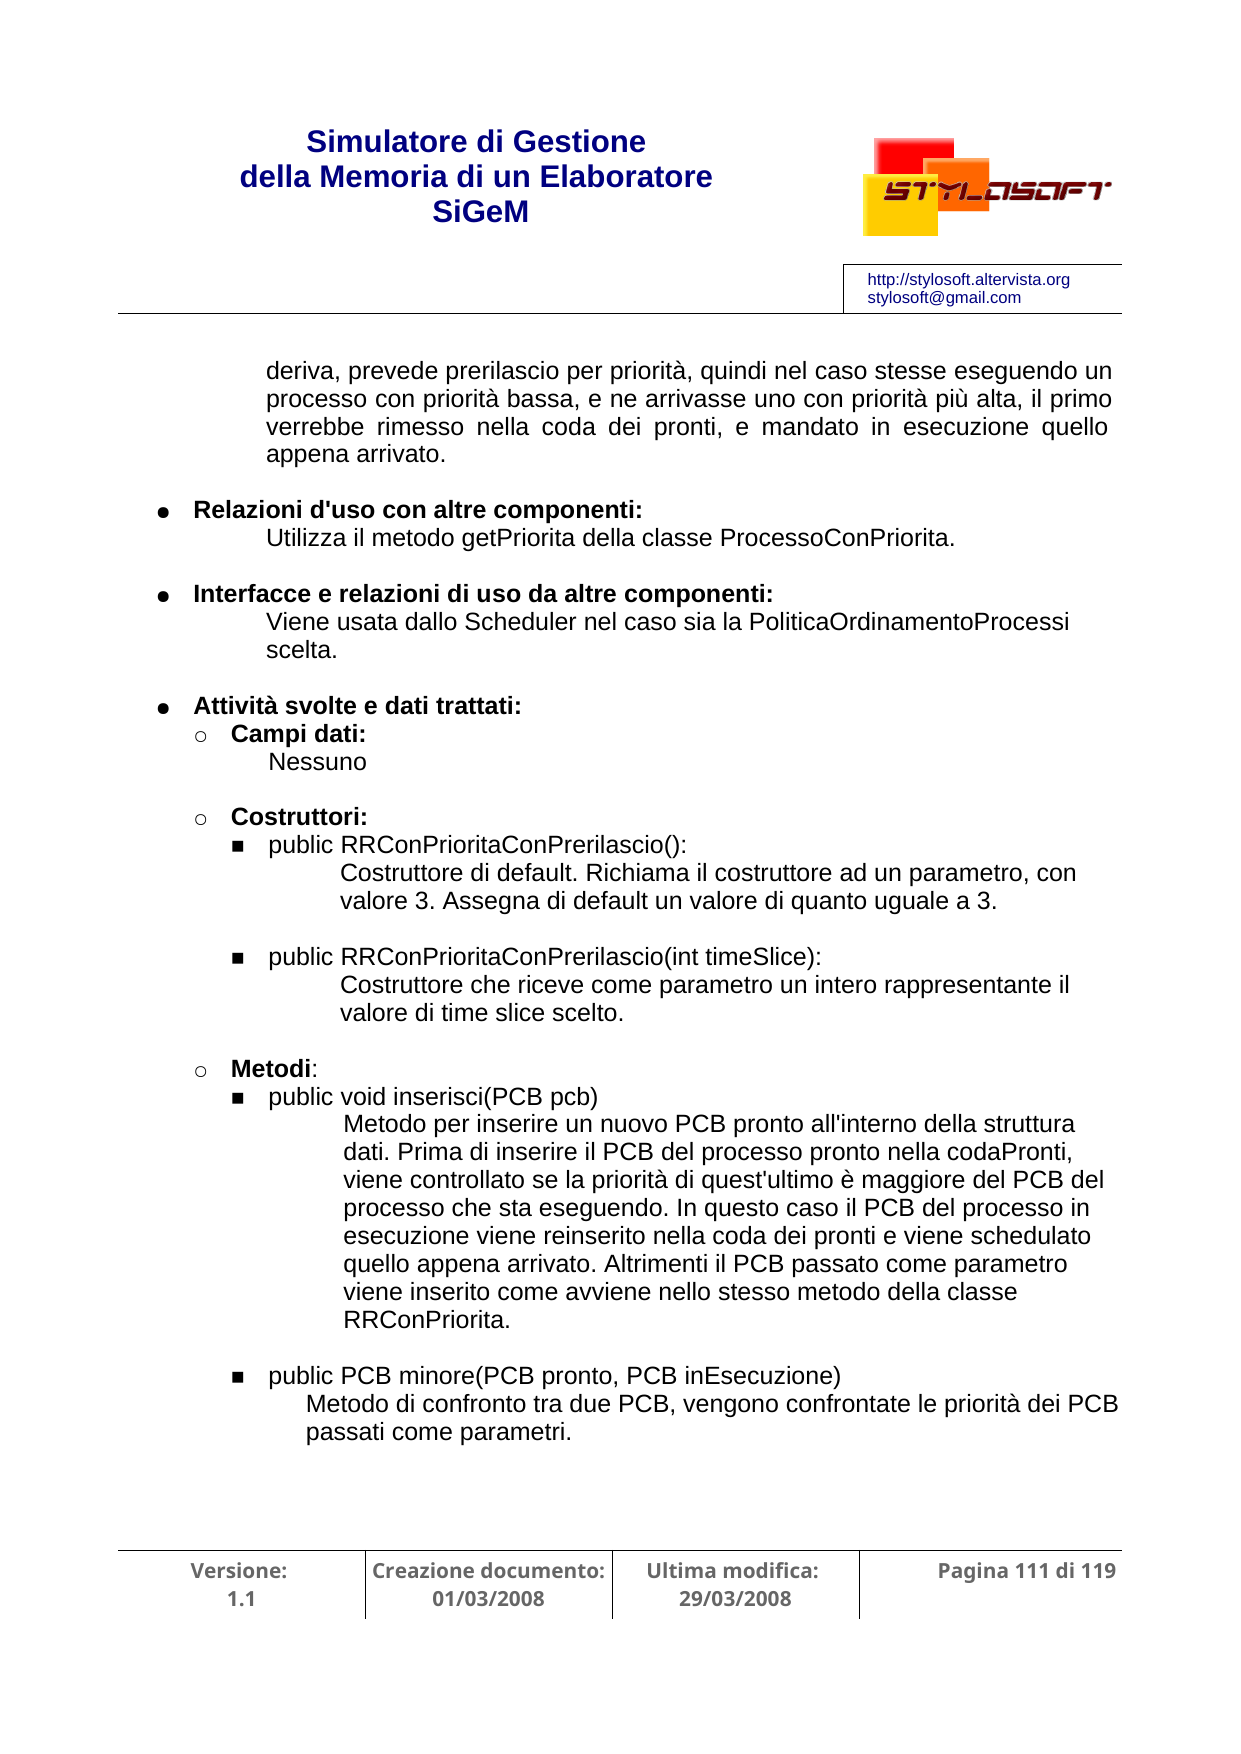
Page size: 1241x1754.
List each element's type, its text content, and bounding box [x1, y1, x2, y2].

list Campi dati: [193, 719, 1122, 747]
list public RRConPrioritaConPrerilascio(): [231, 831, 1122, 859]
list Interfacce e relazioni di uso da altre componenti: [156, 580, 1122, 608]
list public void inserisci(PCB pcb) [231, 1082, 1122, 1110]
list Costruttori: [193, 803, 1122, 831]
text Costruttore che riceve come parametro un intero rappresentante il valore di time slice scelto. [118, 971, 1122, 1027]
list public RRConPrioritaConPrerilascio(int timeSlice): [231, 943, 1122, 971]
list deriva, prevede prerilascio per priorità, quindi nel caso stesse eseguendo un processo con priorità bassa, e ne arrivasse uno con priorità più alta, il primo verrebbe rimesso nella coda dei pronti, e mandato in esecuzione quello appena arrivato. [156, 357, 1122, 468]
text Costruttore di default. Richiama il costruttore ad un parametro, con valore 3. Assegna di default un valore di quanto uguale a 3. [118, 859, 1122, 915]
list Viene usata dallo Scheduler nel caso sia la PoliticaOrdinamentoProcessi scelta. [156, 608, 1122, 664]
list Metodi: [193, 1054, 1122, 1082]
list Attività svolte e dati trattati: [156, 692, 1122, 719]
picture [848, 123, 1117, 247]
list Metodo per inserire un nuovo PCB pronto all'interno della struttura dati. Prima di inserire il PCB del processo pronto nella codaPronti, viene controllato se la priorità di quest'ultimo è maggiore del PCB del processo che sta eseguendo. In questo caso il PCB del processo in esecuzione viene reinserito nella coda dei pronti e viene schedulato quello appena arrivato. Altrimenti il PCB passato come parametro viene inserito come avviene nello stesso metodo della classe RRConPriorita. [306, 1110, 1122, 1334]
list Metodo di confronto tra due PCB, vengono confrontate le priorità dei PCB passati come parametri. [268, 1389, 1122, 1445]
list Relazioni d'uso con altre componenti: [156, 496, 1122, 524]
list Nessuno [231, 747, 1122, 775]
list public PCB minore(PCB pronto, PCB inEsecuzione) [231, 1362, 1122, 1389]
list Utilizza il metodo getPriorita della classe ProcessoConPriorita. [156, 524, 1122, 552]
